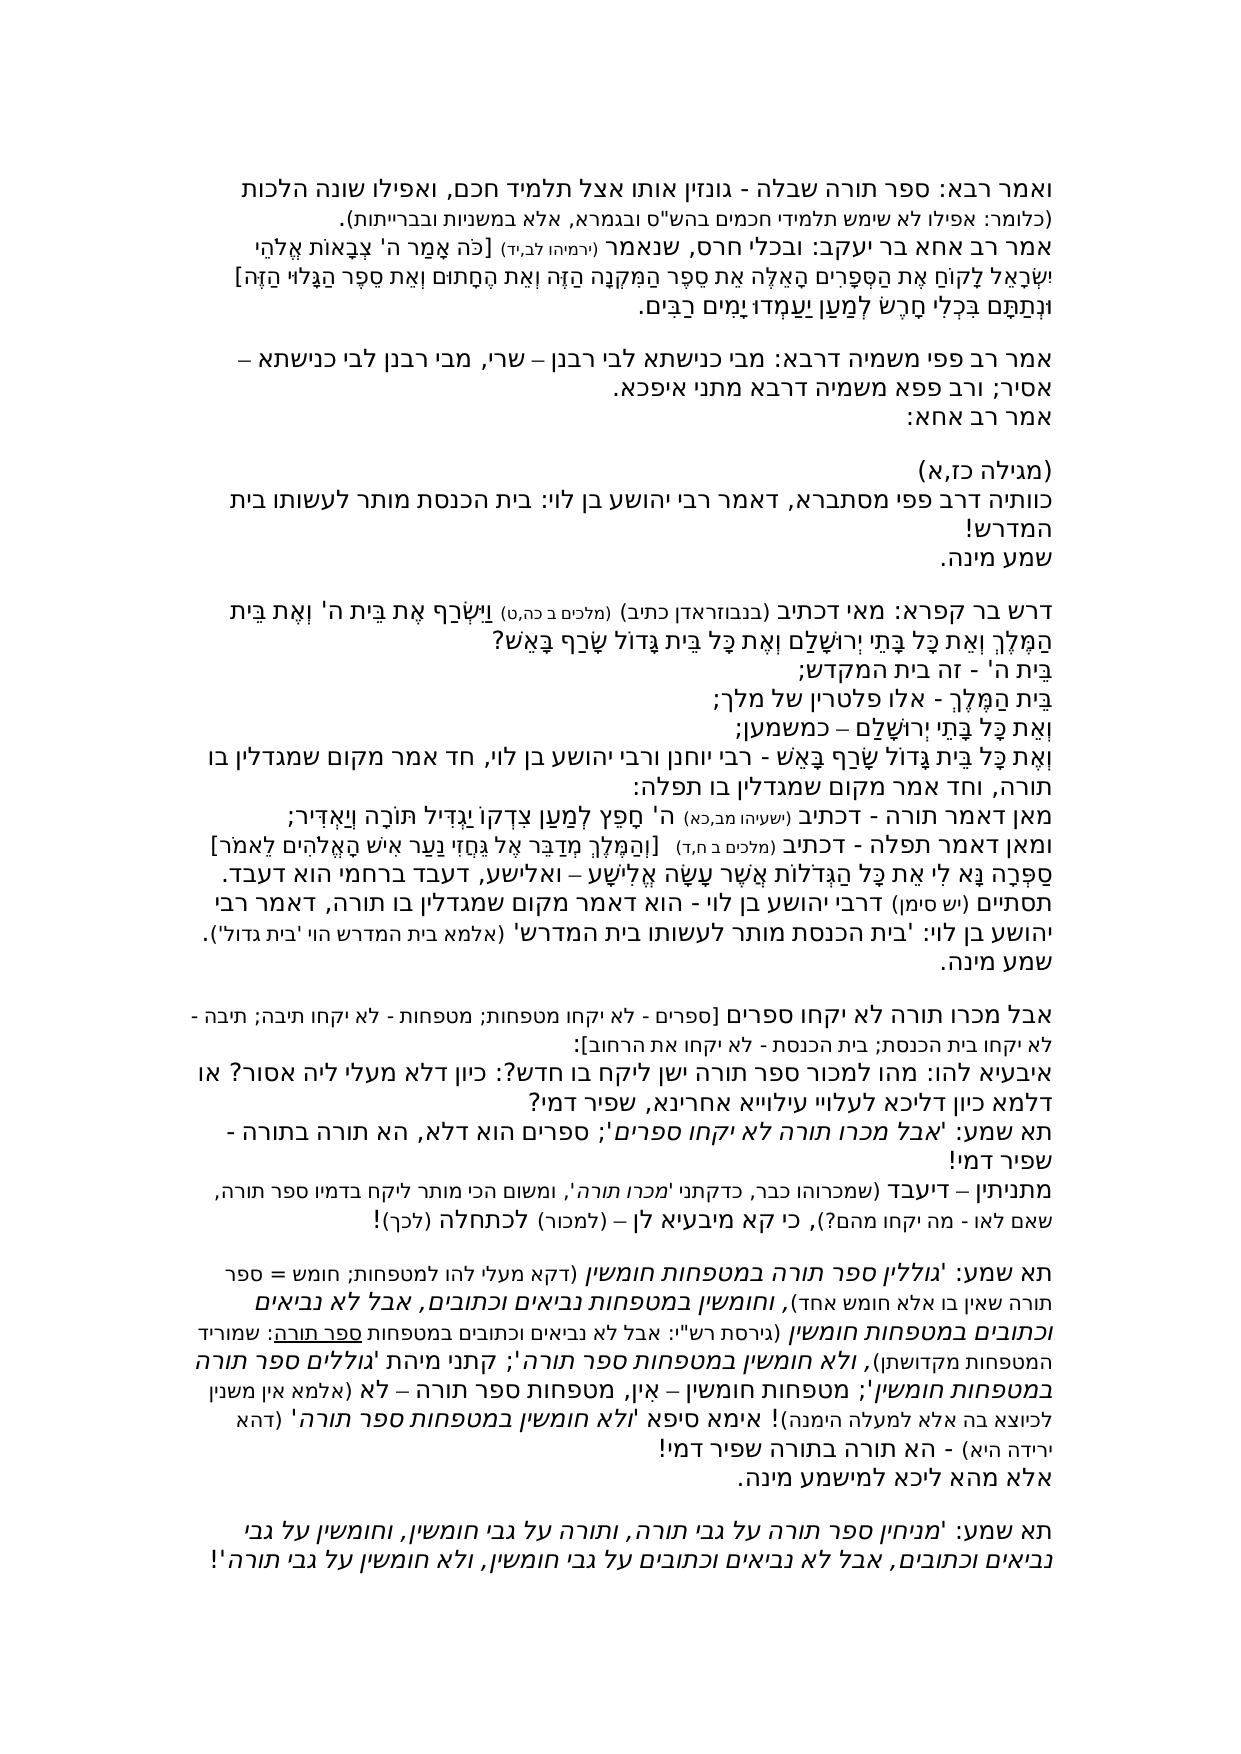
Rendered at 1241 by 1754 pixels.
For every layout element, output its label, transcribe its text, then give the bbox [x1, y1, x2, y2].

text שמע מינה. [187, 947, 1053, 976]
text אמר רב אחא בר יעקב: ובכלי חרס, שנאמר (ירמיהו לב,יד) [כֹּה אָמַר ה' צְבָאוֹת אֱלֹהֵי יִשְׂרָאֵל לָקוֹחַ אֶת הַסְּפָרִים הָאֵלֶּה אֵת סֵפֶר הַמִּקְנָה הַזֶּה וְאֵת הֶחָתוּם וְאֵת סֵפֶר הַגָּלוּי הַזֶּה] וּנְתַתָּם בִּכְלִי חָרֶשׂ לְמַעַן יַעַמְדוּ יָמִים רַבִּים. [187, 232, 1053, 320]
text תסתיים (יש סימן) דרבי יהושע בן לוי - הוא דאמר מקום שמגדלין בו תורה, דאמר רבי יהושע בן לוי: 'בית הכנסת מותר לעשותו בית המדרש' (אלמא בית המדרש הוי 'בית גדול'). [187, 889, 1053, 947]
text דרש בר קפרא: מאי דכתיב (בנבוזראדן כתיב) (מלכים ב כה,ט) וַיִּשְׂרַף אֶת בֵּית ה' וְאֶת בֵּית הַמֶּלֶךְ וְאֵת כָּל בָּתֵי יְרוּשָׁלִַם וְאֶת כָּל בֵּית גָּדוֹל שָׂרַף בָּאֵשׁ? [187, 597, 1053, 655]
text (מגילה כז,א) [187, 456, 1053, 485]
text בֵּית הַמֶּלֶךְ - אלו פלטרין של מלך; [187, 684, 1053, 713]
text ומאן דאמר תפלה - דכתיב (מלכים ב ח,ד) [וְהַמֶּלֶךְ מְדַבֵּר אֶל גֵּחֲזִי נַעַר אִישׁ הָאֱלֹהִים לֵאמֹר] סַפְּרָה נָּא לִי אֵת כָּל הַגְּדֹלוֹת אֲשֶׁר עָשָׂה אֱלִישָׁע – ואלישע, דעבד ברחמי הוא דעבד. [187, 830, 1053, 889]
text וְאֶת כָּל בֵּית גָּדוֹל שָׂרַף בָּאֵשׁ - רבי יוחנן ורבי יהושע בן לוי, חד אמר מקום שמגדלין בו תורה, וחד אמר מקום שמגדלין בו תפלה: [187, 743, 1053, 801]
text מאן דאמר תורה - דכתיב (ישעיהו מב,כא) ה' חָפֵץ לְמַעַן צִדְקוֹ יַגְדִּיל תּוֹרָה וְיַאְדִּיר; [187, 801, 1053, 830]
text אמר רב אחא: [187, 403, 1053, 432]
text כוותיה דרב פפי מסתברא, דאמר רבי יהושע בן לוי: בית הכנסת מותר לעשותו בית המדרש! [187, 485, 1053, 543]
text תא שמע: 'מניחין ספר תורה על גבי תורה, ותורה על גבי חומשין, וחומשין על גבי נביאים וכתובים, אבל לא נביאים וכתובים על גבי חומשין, ולא חומשין על גבי תורה'! [187, 1516, 1053, 1574]
text תא שמע: 'גוללין ספר תורה במטפחות חומשין (דקא מעלי להו למטפחות; חומש = ספר תורה שאין בו אלא חומש אחד), וחומשין במטפחות נביאים וכתובים, אבל לא נביאים וכתובים במטפחות חומשין (גירסת רש"י: אבל לא נביאים וכתובים במטפחות ספר תורה: שמוריד המטפחות מקדושתן), ולא חומשין במטפחות ספר תורה'; קתני מיהת 'גוללים ספר תורה במטפחות חומשין'; מטפחות חומשין – אִין, מטפחות ספר תורה – לא (אלמא אין משנין לכיוצא בה אלא למעלה הימנה)! אימא סיפא 'ולא חומשין במטפחות ספר תורה' (דהא ירידה היא) - הא תורה בתורה שפיר דמי! [187, 1258, 1053, 1463]
text תא שמע: 'אבל מכרו תורה לא יקחו ספרים'; ספרים הוא דלא, הא תורה בתורה - שפיר דמי! [187, 1117, 1053, 1176]
text שמע מינה. [187, 543, 1053, 572]
text אלא מהא ליכא למישמע מינה. [187, 1463, 1053, 1492]
text ואמר רבא: ספר תורה שבלה - גונזין אותו אצל תלמיד חכם, ואפילו שונה הלכות (כלומר: אפילו לא שימש תלמידי חכמים בהש"ס ובגמרא, אלא במשניות ובברייתות). [187, 174, 1053, 232]
text איבעיא להו: מהו למכור ספר תורה ישן ליקח בו חדש?: כיון דלא מעלי ליה אסור? או דלמא כיון דליכא לעלויי עילוייא אחרינא, שפיר דמי? [187, 1059, 1053, 1117]
text בֵּית ה' - זה בית המקדש; [187, 655, 1053, 684]
text וְאֵת כָּל בָּתֵי יְרוּשָׁלִַם – כמשמען; [187, 713, 1053, 743]
text אבל מכרו תורה לא יקחו ספרים [ספרים - לא יקחו מטפחות; מטפחות - לא יקחו תיבה; תיבה - לא יקחו בית הכנסת; בית הכנסת - לא יקחו את הרחוב]: [187, 1000, 1053, 1059]
text אמר רב פפי משמיה דרבא: מבי כנישתא לבי רבנן – שרי, מבי רבנן לבי כנישתא – אסיר; ורב פפא משמיה דרבא מתני איפכא. [187, 344, 1053, 403]
text מתניתין – דיעבד (שמכרוהו כבר, כדקתני 'מכרו תורה', ומשום הכי מותר ליקח בדמיו ספר תורה, שאם לאו - מה יקחו מהם?), כי קא מיבעיא לן – (למכור) לכתחלה (לכך)! [187, 1176, 1053, 1234]
